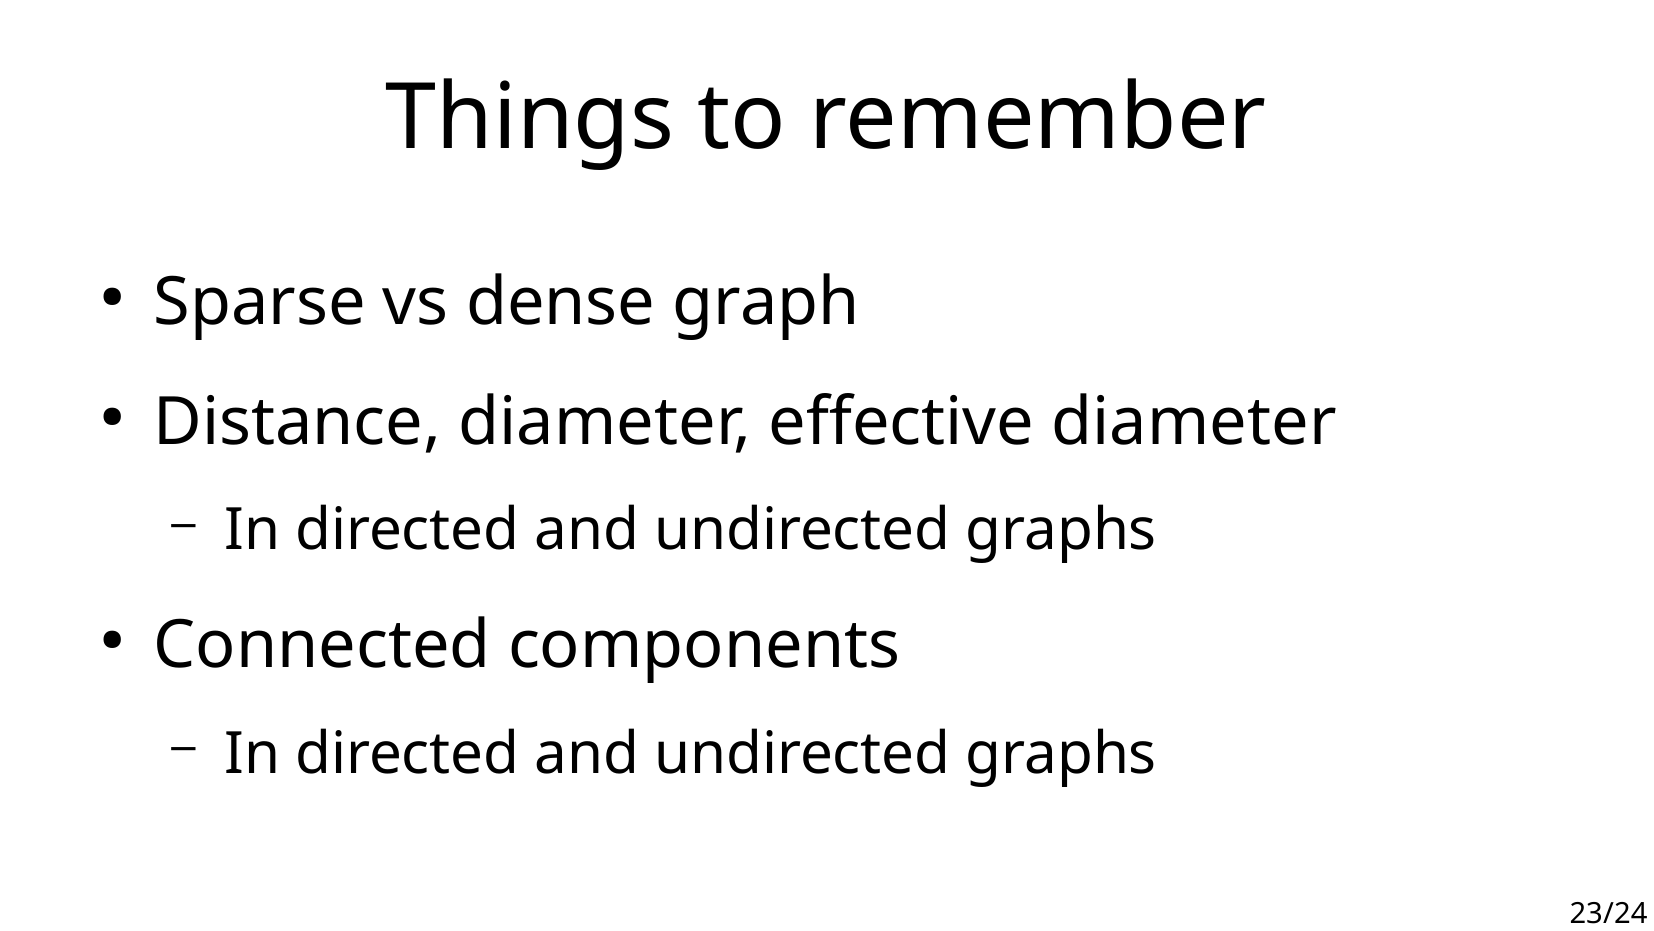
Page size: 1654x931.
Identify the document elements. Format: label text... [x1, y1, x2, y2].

list Sparse vs dense graph Distance, diameter, effective diameter In directed and undirected graphs Connected components In directed and undirected graphs [82, 253, 1571, 841]
title Things to remember [82, 1, 1571, 226]
